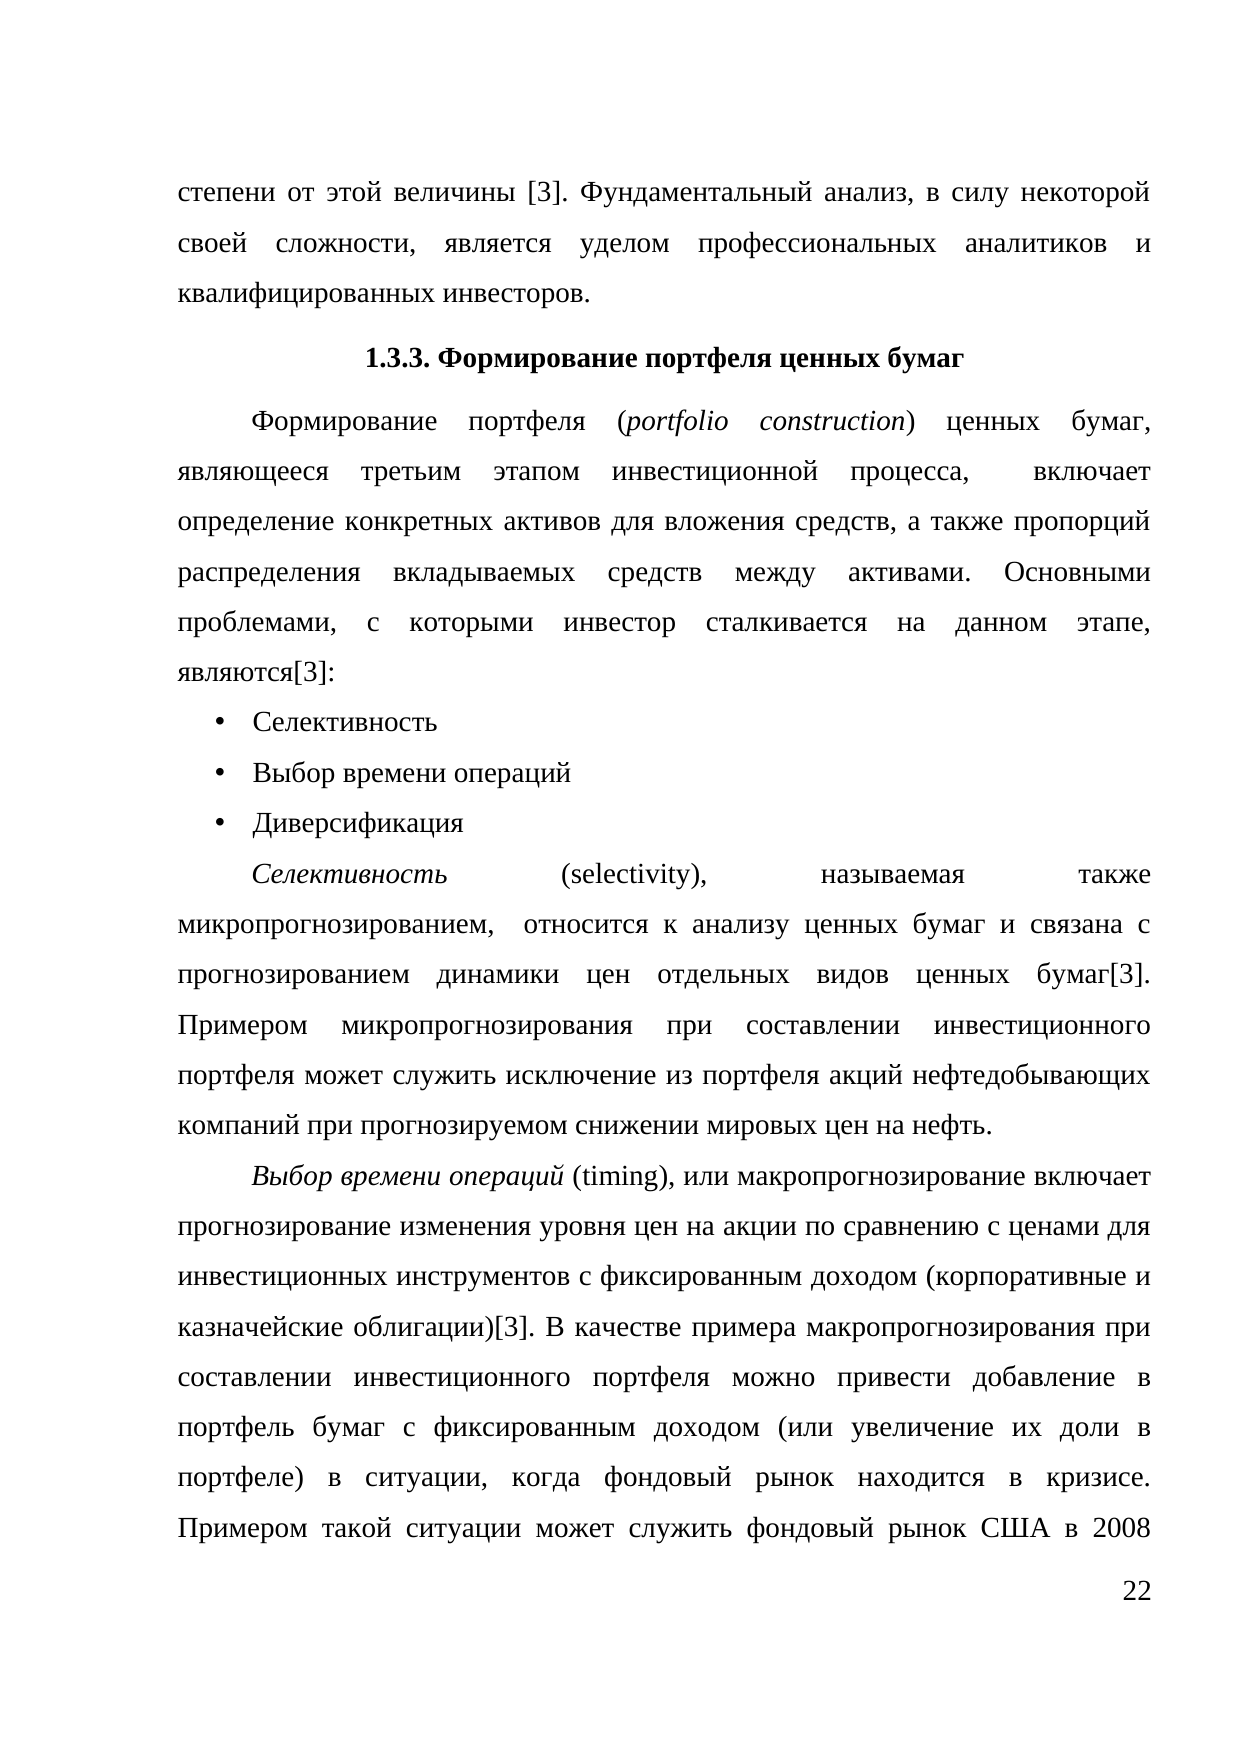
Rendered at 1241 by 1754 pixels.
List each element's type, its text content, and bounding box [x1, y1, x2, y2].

list Диверсификация [215, 805, 1152, 839]
text Выбор времени операций (timing), или макропрогнозирование включает прогнозирование изменения уровня цен на акции по сравнению с ценами для инвестиционных инструментов с фиксированным доходом (корпоративные и казначейские облигации)[3]. В качестве примера макропрогнозирования при составлении инвестиционного портфеля можно привести добавление в портфель бумаг с фиксированным доходом (или увеличение их доли в портфеле) в ситуации, когда фондовый рынок находится в кризисе. Примером такой ситуации может служить фондовый рынок США в 2008 [177, 1158, 1152, 1543]
list Выбор времени операций [215, 755, 1152, 789]
subtitle 1.3.3. Формирование портфеля ценных бумаг [177, 340, 1152, 373]
list Селективность [215, 704, 1152, 738]
text степени от этой величины [3]. Фундаментальный анализ, в силу некоторой своей сложности, является уделом профессиональных аналитиков и квалифицированных инвесторов. [177, 174, 1152, 308]
text Селективность (selectivity), называемая также микропрогнозированием, относится к анализу ценных бумаг и связана с прогнозированием динамики цен отдельных видов ценных бумаг[3]. Примером микропрогнозирования при составлении инвестиционного портфеля может служить исключение из портфеля акций нефтедобывающих компаний при прогнозируемом снижении мировых цен на нефть. [177, 856, 1152, 1141]
text Формирование портфеля (portfolio construction) ценных бумаг, являющееся третьим этапом инвестиционной процесса, включает определение конкретных активов для вложения средств, а также пропорций распределения вкладываемых средств между активами. Основными проблемами, с которыми инвестор сталкивается на данном этапе, являются[3]: [177, 403, 1152, 688]
